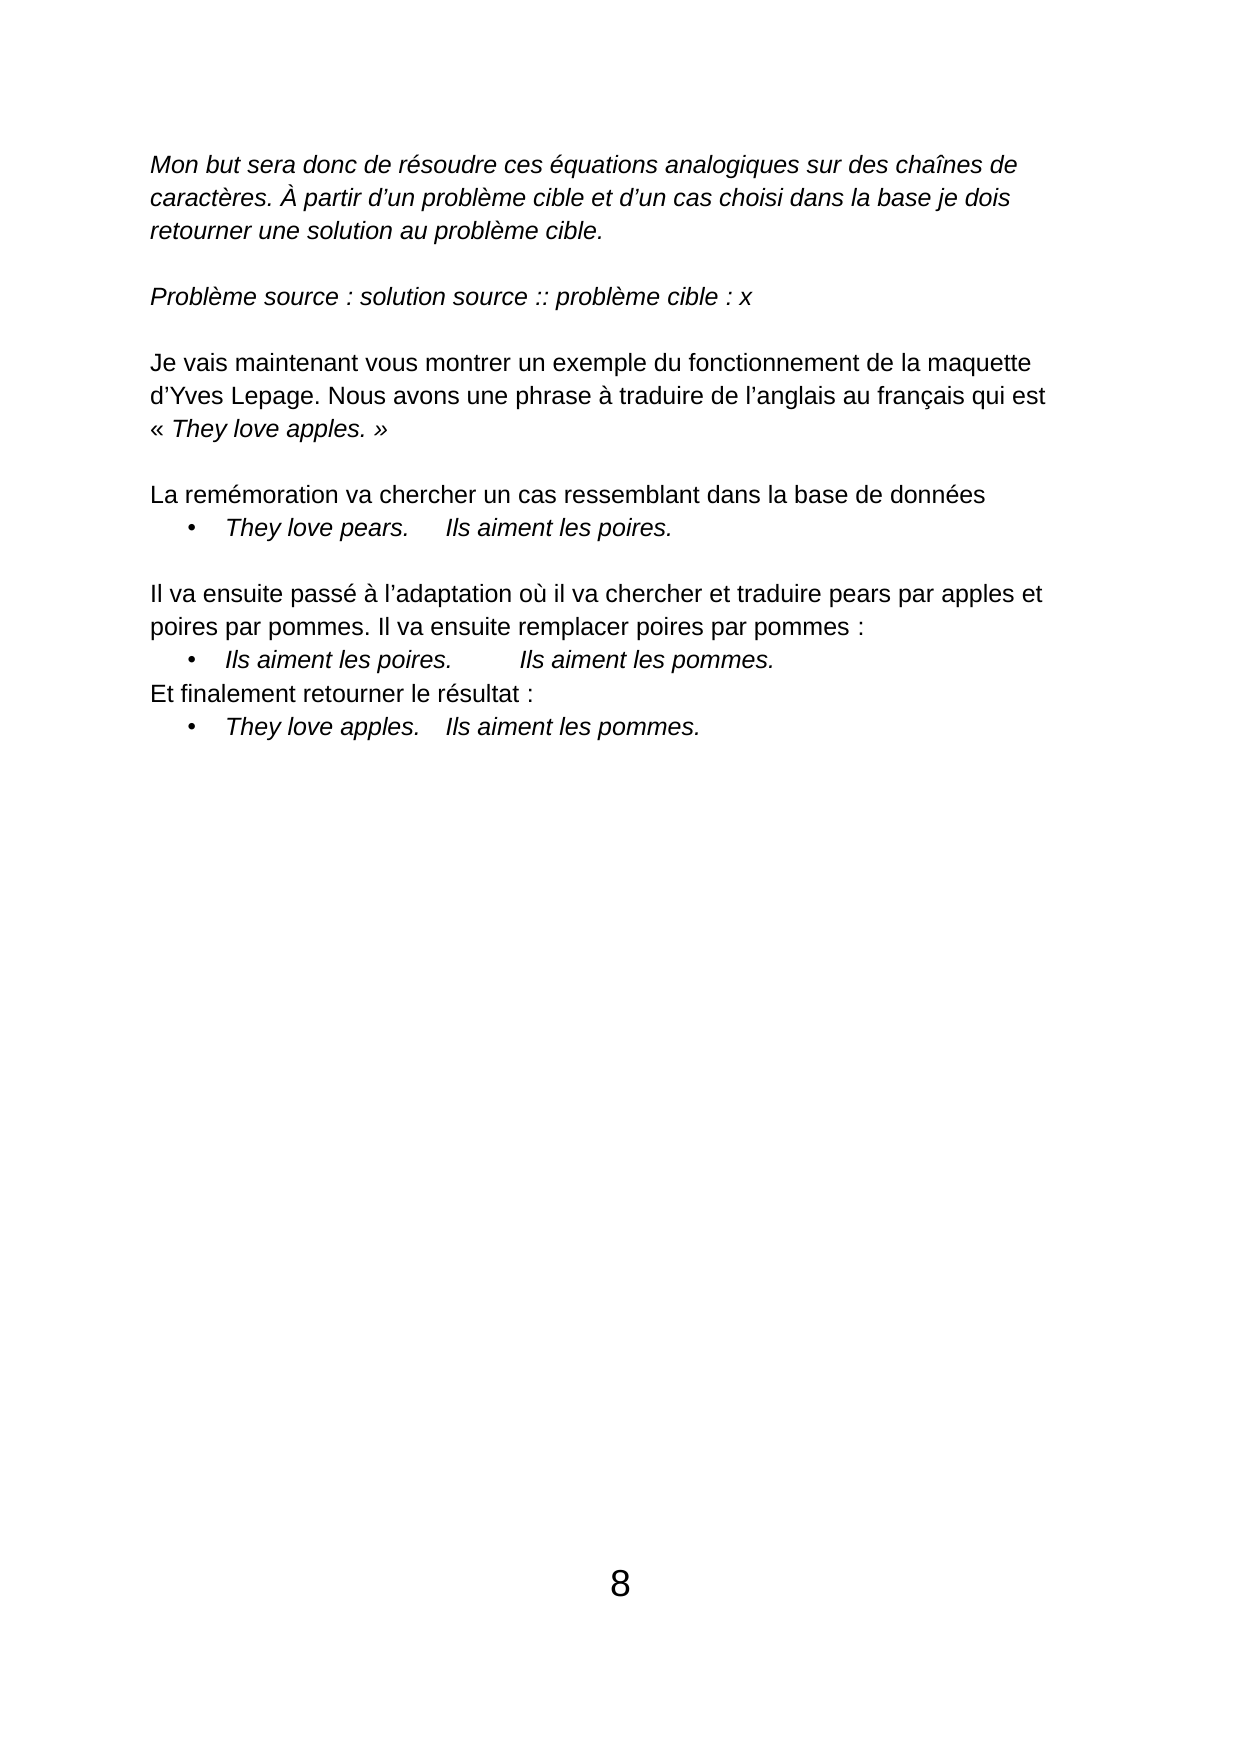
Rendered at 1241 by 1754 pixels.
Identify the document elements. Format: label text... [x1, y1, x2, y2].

text Mon but sera donc de résoudre ces équations analogiques sur des chaînes de caractères. À partir d’un problème cible et d’un cas choisi dans la base je dois retourner une solution au problème cible. [150, 150, 1090, 245]
text Problème source : solution source :: problème cible : x [150, 282, 1090, 311]
text La remémoration va chercher un cas ressemblant dans la base de données [150, 480, 1090, 509]
list They love pears. Ils aiment les poires. [187, 513, 1090, 542]
list They love apples. Ils aiment les pommes. [187, 712, 1090, 740]
text Et finalement retourner le résultat : [150, 678, 1090, 707]
text Je vais maintenant vous montrer un exemple du fonctionnement de la maquette d’Yves Lepage. Nous avons une phrase à traduire de l’anglais au français qui est « They love apples. » [150, 348, 1090, 443]
text Il va ensuite passé à l’adaptation où il va chercher et traduire pears par apples et poires par pommes. Il va ensuite remplacer poires par pommes : [150, 579, 1090, 641]
list Ils aiment les poires. Ils aiment les pommes. [187, 645, 1090, 674]
